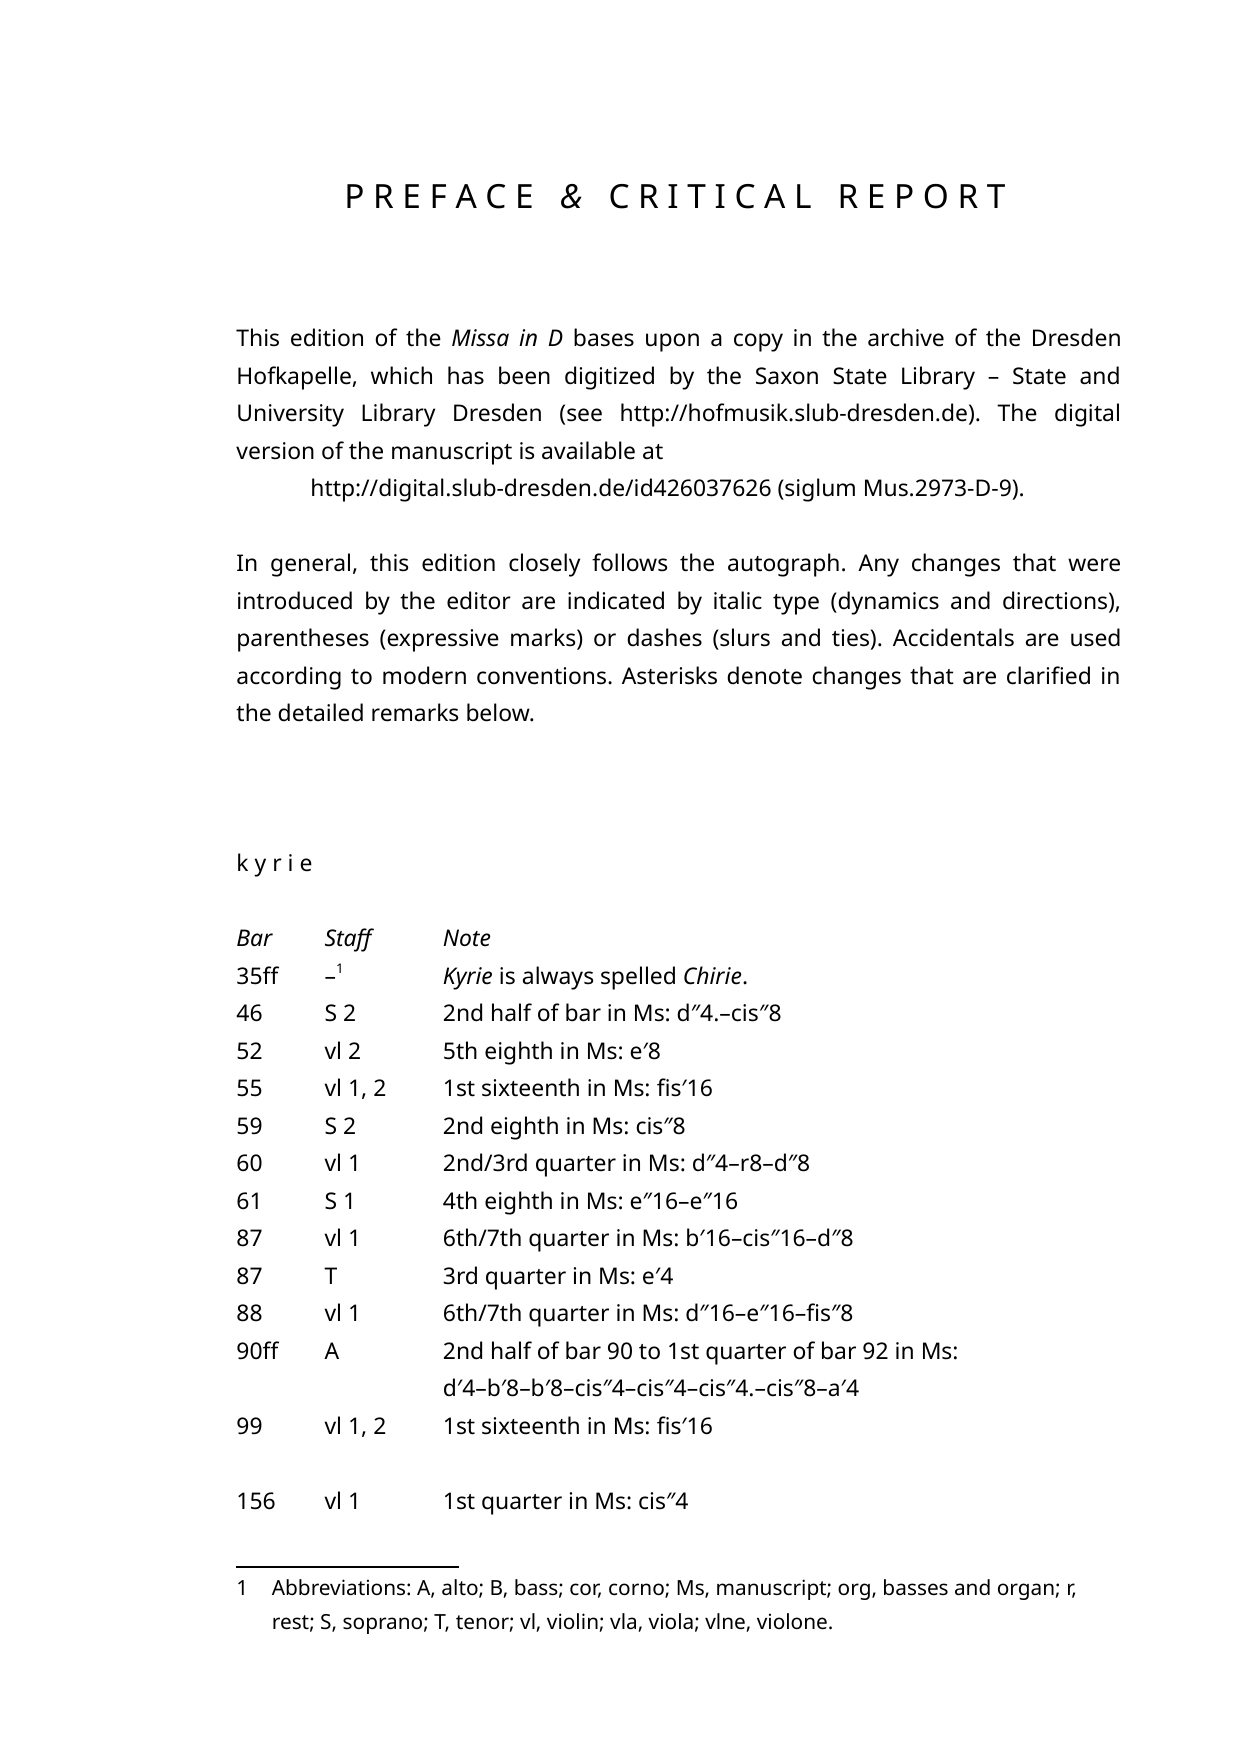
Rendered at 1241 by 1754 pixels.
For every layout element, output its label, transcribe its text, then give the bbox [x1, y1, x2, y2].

text P R E F A C E & C R I T I C A L R E P O R T [236, 173, 1122, 218]
text This edition of the Missa in D bases upon a copy in the archive of the Dresden Hofkapelle, which has been digitized by the Saxon State Library – State and University Library Dresden (see http://hofmusik.slub-dresden.de). The digital version of the manuscript is available at [236, 322, 1122, 466]
text http://digital.slub-dresden.de/id426037626 (siglum Mus.2973-D-9). [236, 472, 1122, 504]
text k y r i e [236, 847, 1122, 879]
text Bar Staff Note 35ff – Kyrie is always spelled Chirie. 46 S 2 2nd half of bar in Ms: d″4.–cis″8 52 vl 2 5th eighth in Ms: e′8 55 vl 1, 2 1st sixteenth in Ms: fis′16 59 S 2 2nd eighth in Ms: cis″8 60 vl 1 2nd/3rd quarter in Ms: d″4–r8–d″8 61 S 1 4th eighth in Ms: e″16–e″16 87 vl 1 6th/7th quarter in Ms: b′16–cis″16–d″8 87 T 3rd quarter in Ms: e′4 88 vl 1 6th/7th quarter in Ms: d″16–e″16–fis″8 90ff A 2nd half of bar 90 to 1st quarter of bar 92 in Ms: d′4–b′8–b′8–cis″4–cis″4–cis″4.–cis″8–a′4 99 vl 1, 2 1st sixteenth in Ms: fis′16 156 vl 1 1st quarter in Ms: cis″4 [236, 922, 1122, 1554]
text Abbreviations: A, alto; B, bass; cor, corno; Ms, manuscript; org, basses and organ; r, rest; S, soprano; T, tenor; vl, violin; vla, viola; vlne, violone. [236, 1573, 1122, 1636]
text In general, this edition closely follows the autograph. Any changes that were introduced by the editor are indicated by italic type (dynamics and directions), parentheses (expressive marks) or dashes (slurs and ties). Accidentals are used according to modern conventions. Asterisks denote changes that are clarified in the detailed remarks below. [236, 547, 1122, 729]
